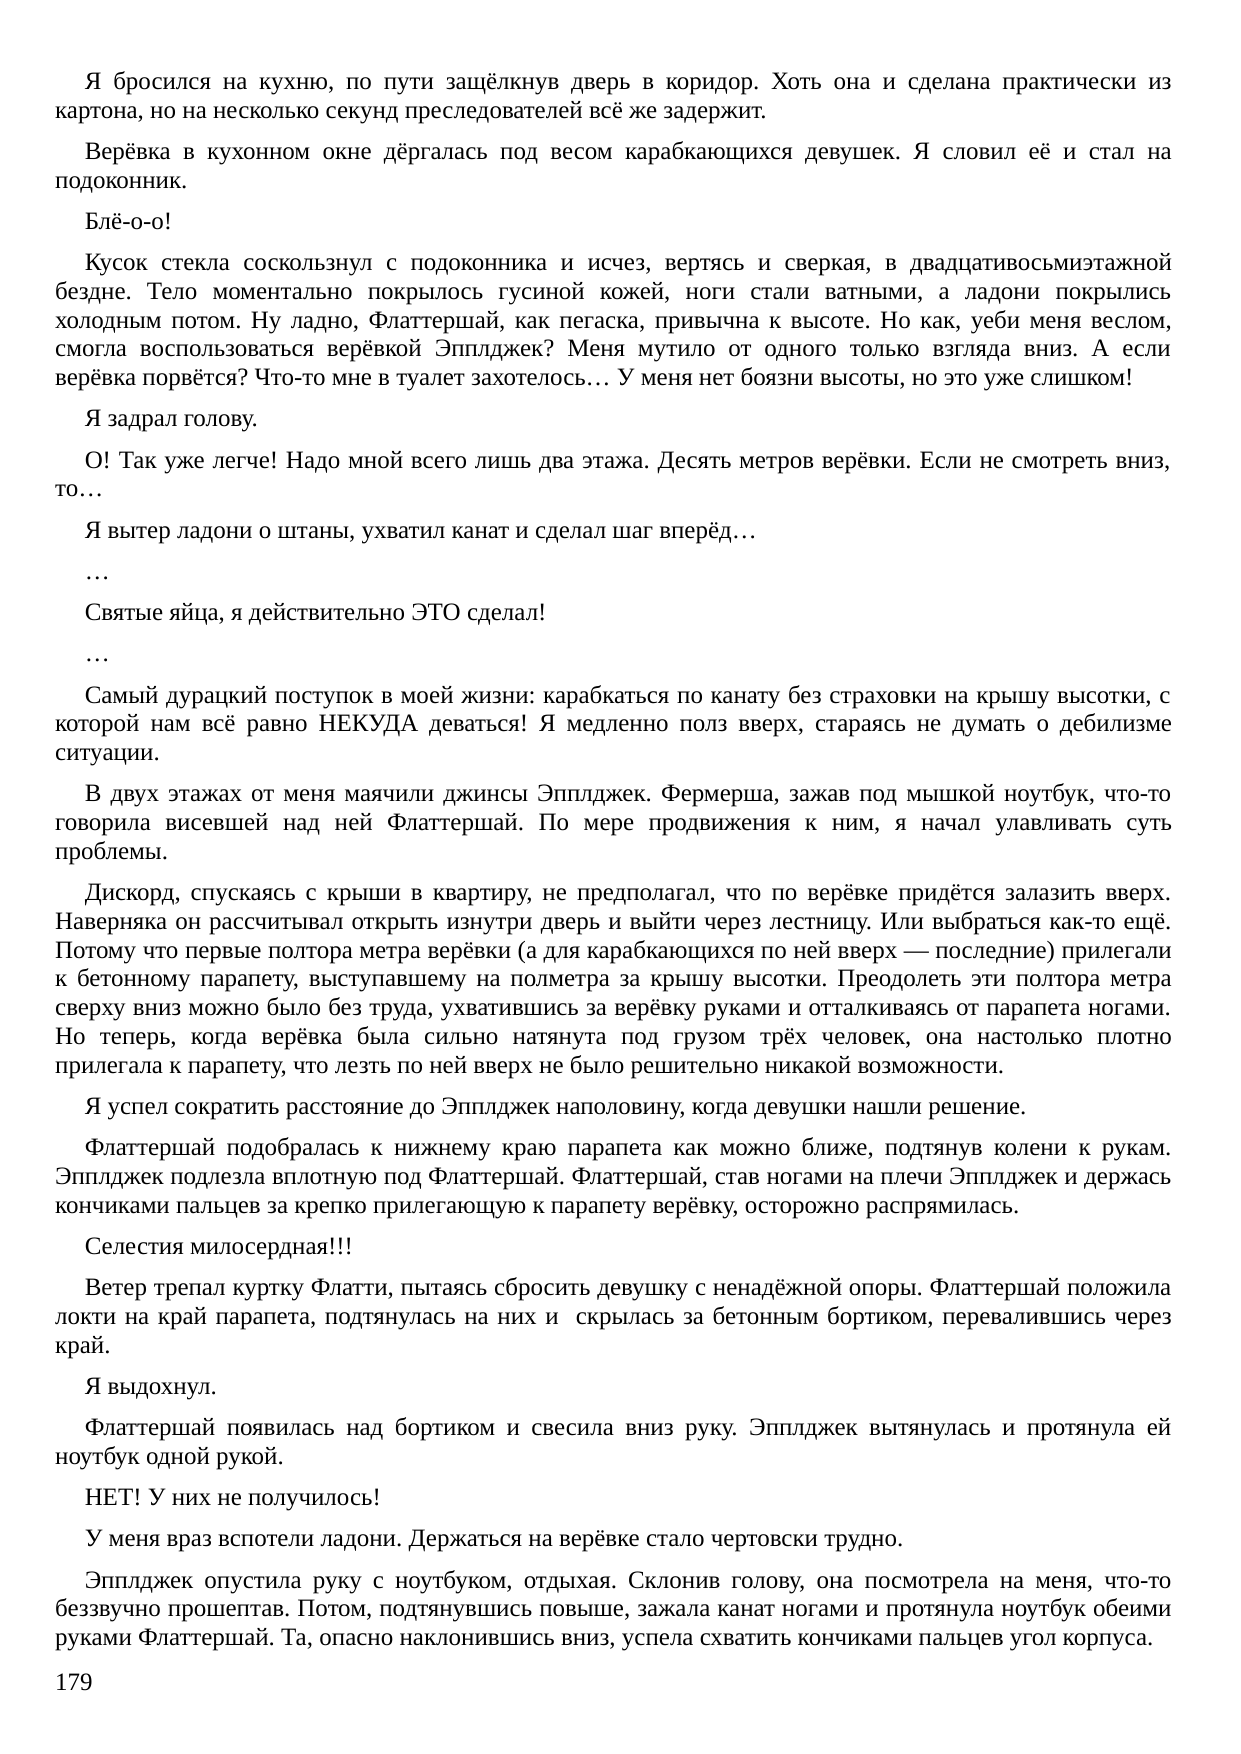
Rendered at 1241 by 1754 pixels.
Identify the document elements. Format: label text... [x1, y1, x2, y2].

text Флаттершай подобралась к нижнему краю парапета как можно ближе, подтянув колени к рукам. Эпплджек подлезла вплотную под Флаттершай. Флаттершай, став ногами на плечи Эпплджек и держась кончиками пальцев за крепко прилегающую к парапету верёвку, осторожно распрямилась. [55, 1132, 1173, 1218]
text Я выдохнул. [55, 1371, 1173, 1400]
text Эпплджек опустила руку с ноутбуком, отдыхая. Склонив голову, она посмотрела на меня, что-то беззвучно прошептав. Потом, подтянувшись повыше, зажала канат ногами и протянула ноутбук обеими руками Флаттершай. Та, опасно наклонившись вниз, успела схватить кончиками пальцев угол корпуса. [55, 1565, 1173, 1651]
text У меня враз вспотели ладони. Держаться на верёвке стало чертовски трудно. [55, 1523, 1173, 1552]
text О! Так уже легче! Надо мной всего лишь два этажа. Десять метров верёвки. Если не смотреть вниз, то… [55, 445, 1173, 502]
text НЕТ! У них не получилось! [55, 1482, 1173, 1511]
text Кусок стекла соскользнул с подоконника и исчез, вертясь и сверкая, в двадцативосьмиэтажной бездне. Тело моментально покрылось гусиной кожей, ноги стали ватными, а ладони покрылись холодным потом. Ну ладно, Флаттершай, как пегаска, привычна к высоте. Но как, уеби меня веслом, смогла воспользоваться верёвкой Эпплджек? Меня мутило от одного только взгляда вниз. А если верёвка порвётся? Что-то мне в туалет захотелось… У меня нет боязни высоты, но это уже слишком! [55, 247, 1173, 391]
text … [55, 638, 1173, 667]
text Верёвка в кухонном окне дёргалась под весом карабкающихся девушек. Я словил её и стал на подоконник. [55, 136, 1173, 193]
text Я успел сократить расстояние до Эпплджек наполовину, когда девушки нашли решение. [55, 1091, 1173, 1120]
text В двух этажах от меня маячили джинсы Эпплджек. Фермерша, зажав под мышкой ноутбук, что-то говорила висевшей над ней Флаттершай. По мере продвижения к ним, я начал улавливать суть проблемы. [55, 778, 1173, 865]
text Дискорд, спускаясь с крыши в квартиру, не предполагал, что по верёвке придётся залазить вверх. Наверняка он рассчитывал открыть изнутри дверь и выйти через лестницу. Или выбраться как-то ещё. Потому что первые полтора метра верёвки (а для карабкающихся по ней вверх — последние) прилегали к бетонному парапету, выступавшему на полметра за крышу высотки. Преодолеть эти полтора метра сверху вниз можно было без труда, ухватившись за верёвку руками и отталкиваясь от парапета ногами. Но теперь, когда верёвка была сильно натянута под грузом трёх человек, она настолько плотно прилегала к парапету, что лезть по ней вверх не было решительно никакой возможности. [55, 877, 1173, 1078]
text Я задрал голову. [55, 403, 1173, 432]
text Самый дурацкий поступок в моей жизни: карабкаться по канату без страховки на крышу высотки, с которой нам всё равно НЕКУДА деваться! Я медленно полз вверх, стараясь не думать о дебилизме ситуации. [55, 680, 1173, 766]
text Я бросился на кухню, по пути защёлкнув дверь в коридор. Хоть она и сделана практически из картона, но на несколько секунд преследователей всё же задержит. [55, 66, 1173, 123]
text Я вытер ладони о штаны, ухватил канат и сделал шаг вперёд… [55, 515, 1173, 543]
text Селестия милосердная!!! [55, 1231, 1173, 1260]
text Ветер трепал куртку Флатти, пытаясь сбросить девушку с ненадёжной опоры. Флаттершай положила локти на край парапета, подтянулась на них и скрылась за бетонным бортиком, перевалившись через край. [55, 1272, 1173, 1358]
text … [55, 556, 1173, 585]
text Блё-о-о! [55, 206, 1173, 235]
text Флаттершай появилась над бортиком и свесила вниз руку. Эпплджек вытянулась и протянула ей ноутбук одной рукой. [55, 1412, 1173, 1470]
text Святые яйца, я действительно ЭТО сделал! [55, 597, 1173, 626]
